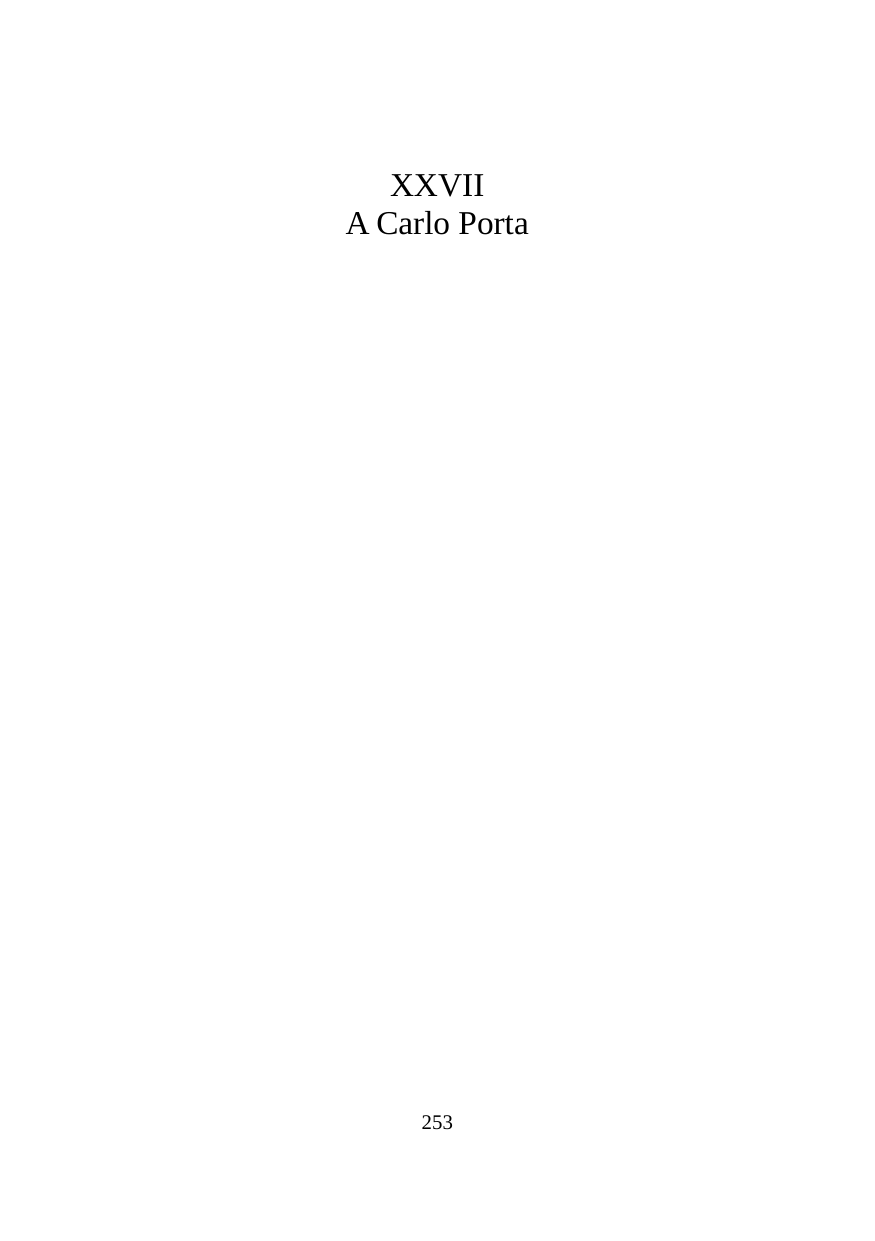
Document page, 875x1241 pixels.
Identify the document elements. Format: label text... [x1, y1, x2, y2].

subtitle XXVII A Carlo Porta [106, 165, 768, 242]
